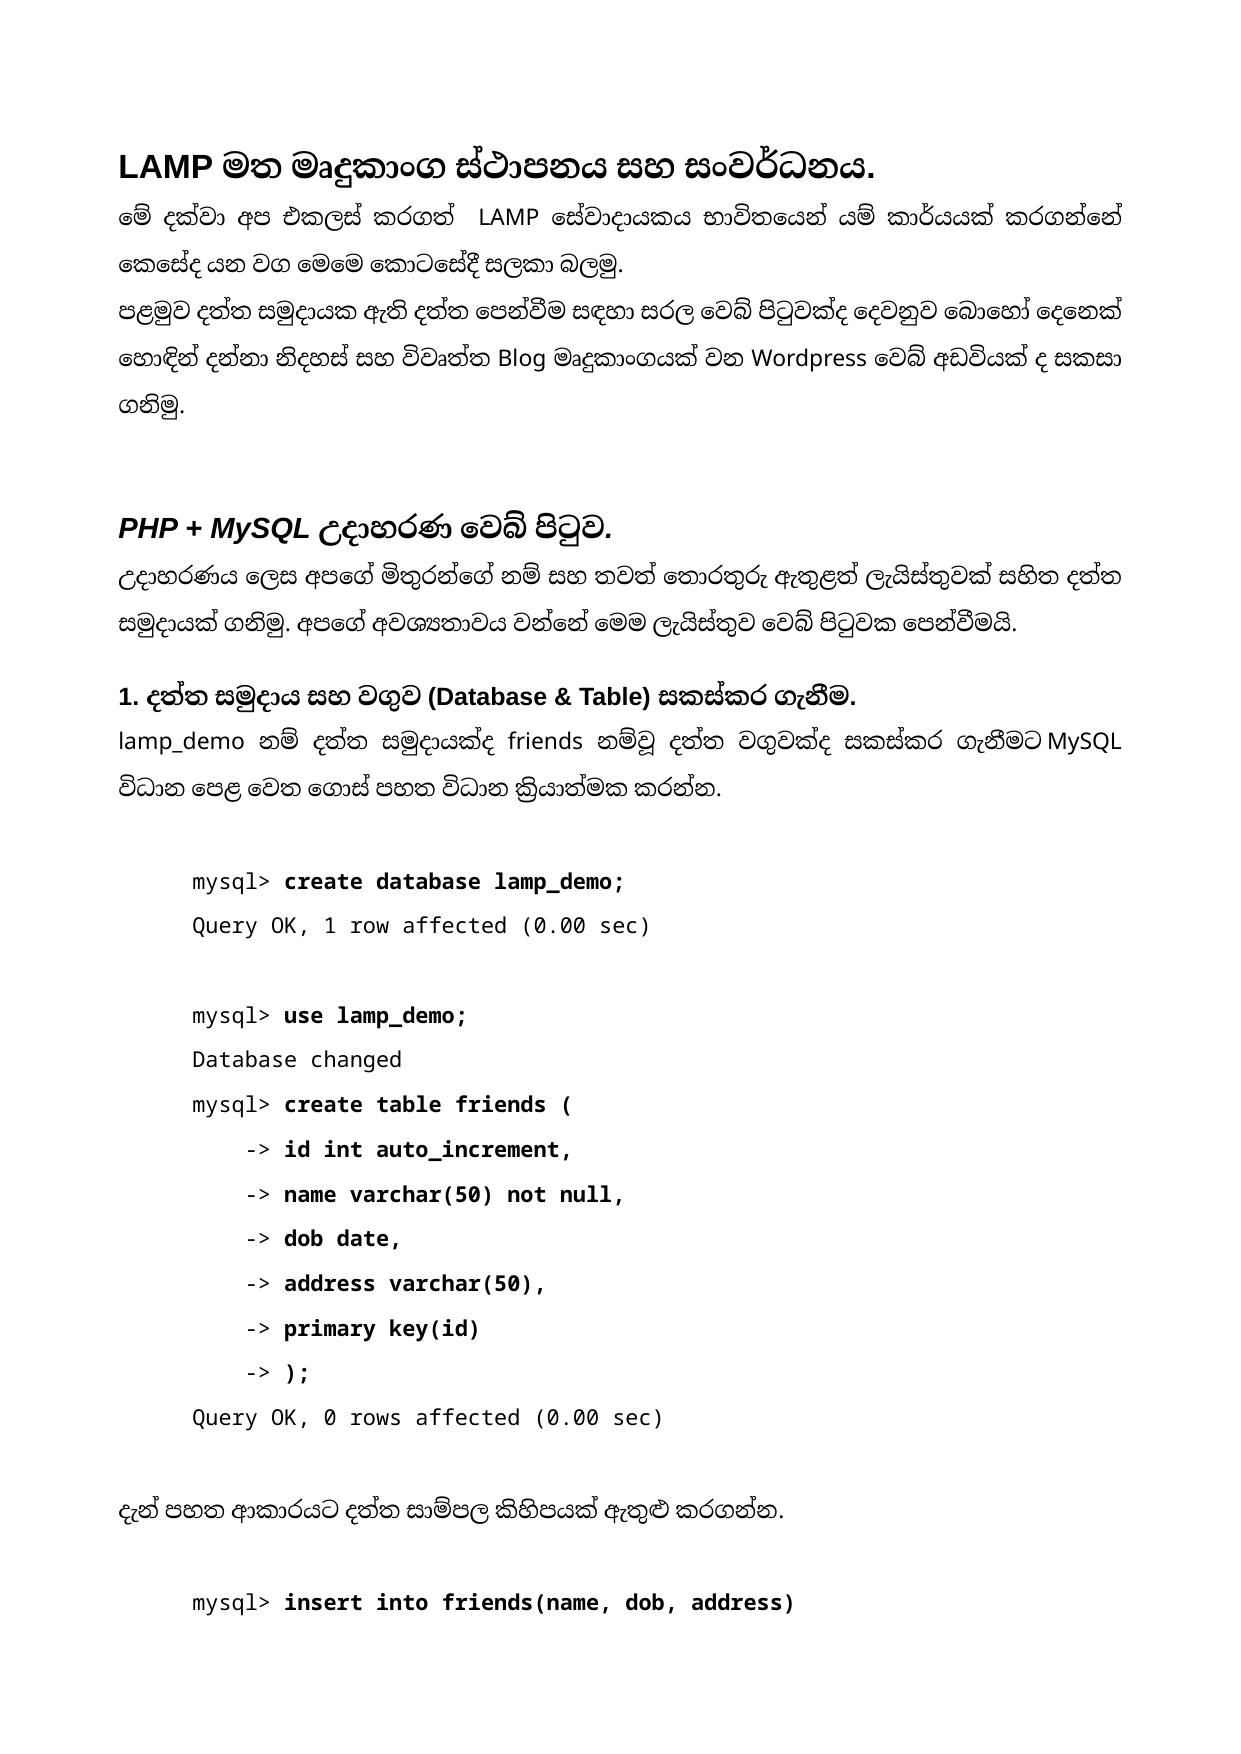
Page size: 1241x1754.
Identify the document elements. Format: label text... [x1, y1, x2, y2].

text Database changed [192, 1044, 1122, 1074]
text -> ); [192, 1357, 1122, 1387]
subtitle 1. දත්ත සමුදාය සහ වගුව (Database & Table) සකස්කර ගැනීම. [118, 678, 1122, 713]
text -> name varchar(50) not null, [192, 1178, 1122, 1208]
text mysql> insert into friends(name, dob, address) [192, 1587, 1122, 1617]
text mysql> use lamp_demo; [192, 1000, 1122, 1029]
text lamp_demo නම් දත්ත සමුදායක්ද friends නම්වූ දත්ත වගුවක්ද සකස්කර ගැනීමටMySQL විධාන පෙළ වෙත ගොස් පහත විධාන ක්‍රියාත්මක කරන්න. [118, 725, 1122, 803]
text mysql> create database lamp_demo; [192, 866, 1122, 896]
text Query OK, 0 rows affected (0.00 sec) [192, 1402, 1122, 1432]
subtitle PHP + MySQL උදාහරණ වෙබ් පිටුව. [118, 508, 1122, 547]
text -> id int auto_increment, [192, 1134, 1122, 1164]
text -> dob date, [192, 1223, 1122, 1253]
text පළමුව දත්ත සමුදායක ඇති දත්ත පෙන්වීම සඳහා සරල වෙබ් පිටුවක්ද දෙවනුව බොහෝ දෙනෙක් හොඳින් දන්නා නිදහස් සහ විවෘත්ත Blog මෘදුකාංගයක් වන Wordpress වෙබ් අඩවියක් ද සකසා ගනිමු. [118, 295, 1122, 420]
subtitle LAMP මත මෘදුකාංග ස්ථාපනය සහ සංවර්ධනය. [118, 143, 1122, 189]
text mysql> create table friends ( [192, 1089, 1122, 1119]
text දැන් පහත ආකාරයට දත්ත සාම්පල කිහිපයක් ඇතුළු කරගන්න. [118, 1493, 1122, 1525]
text Query OK, 1 row affected (0.00 sec) [192, 910, 1122, 940]
text -> address varchar(50), [192, 1268, 1122, 1298]
text මේ දක්වා අප එකලස් කරගත් LAMP සේවාදායකය භාවිතයෙන් යම් කාර්යයක් කරගන්නේ කෙසේද යන වග මෙමෙ කොටසේදී සලකා බලමු. [118, 201, 1122, 279]
text උදාහරණය ලෙස අපගේ මිතුරන්ගේ නම් සහ තවත් තොරතුරු ඇතුළත් ලැයිස්තුවක් සහිත දත්ත සමුදායක් ගනිමු. අපගේ අවශ්‍යතාවය වන්නේ මෙම ලැයිස්තුව වෙබ් පිටුවක පෙන්වීමයි. [118, 560, 1122, 638]
text -> primary key(id) [192, 1313, 1122, 1342]
